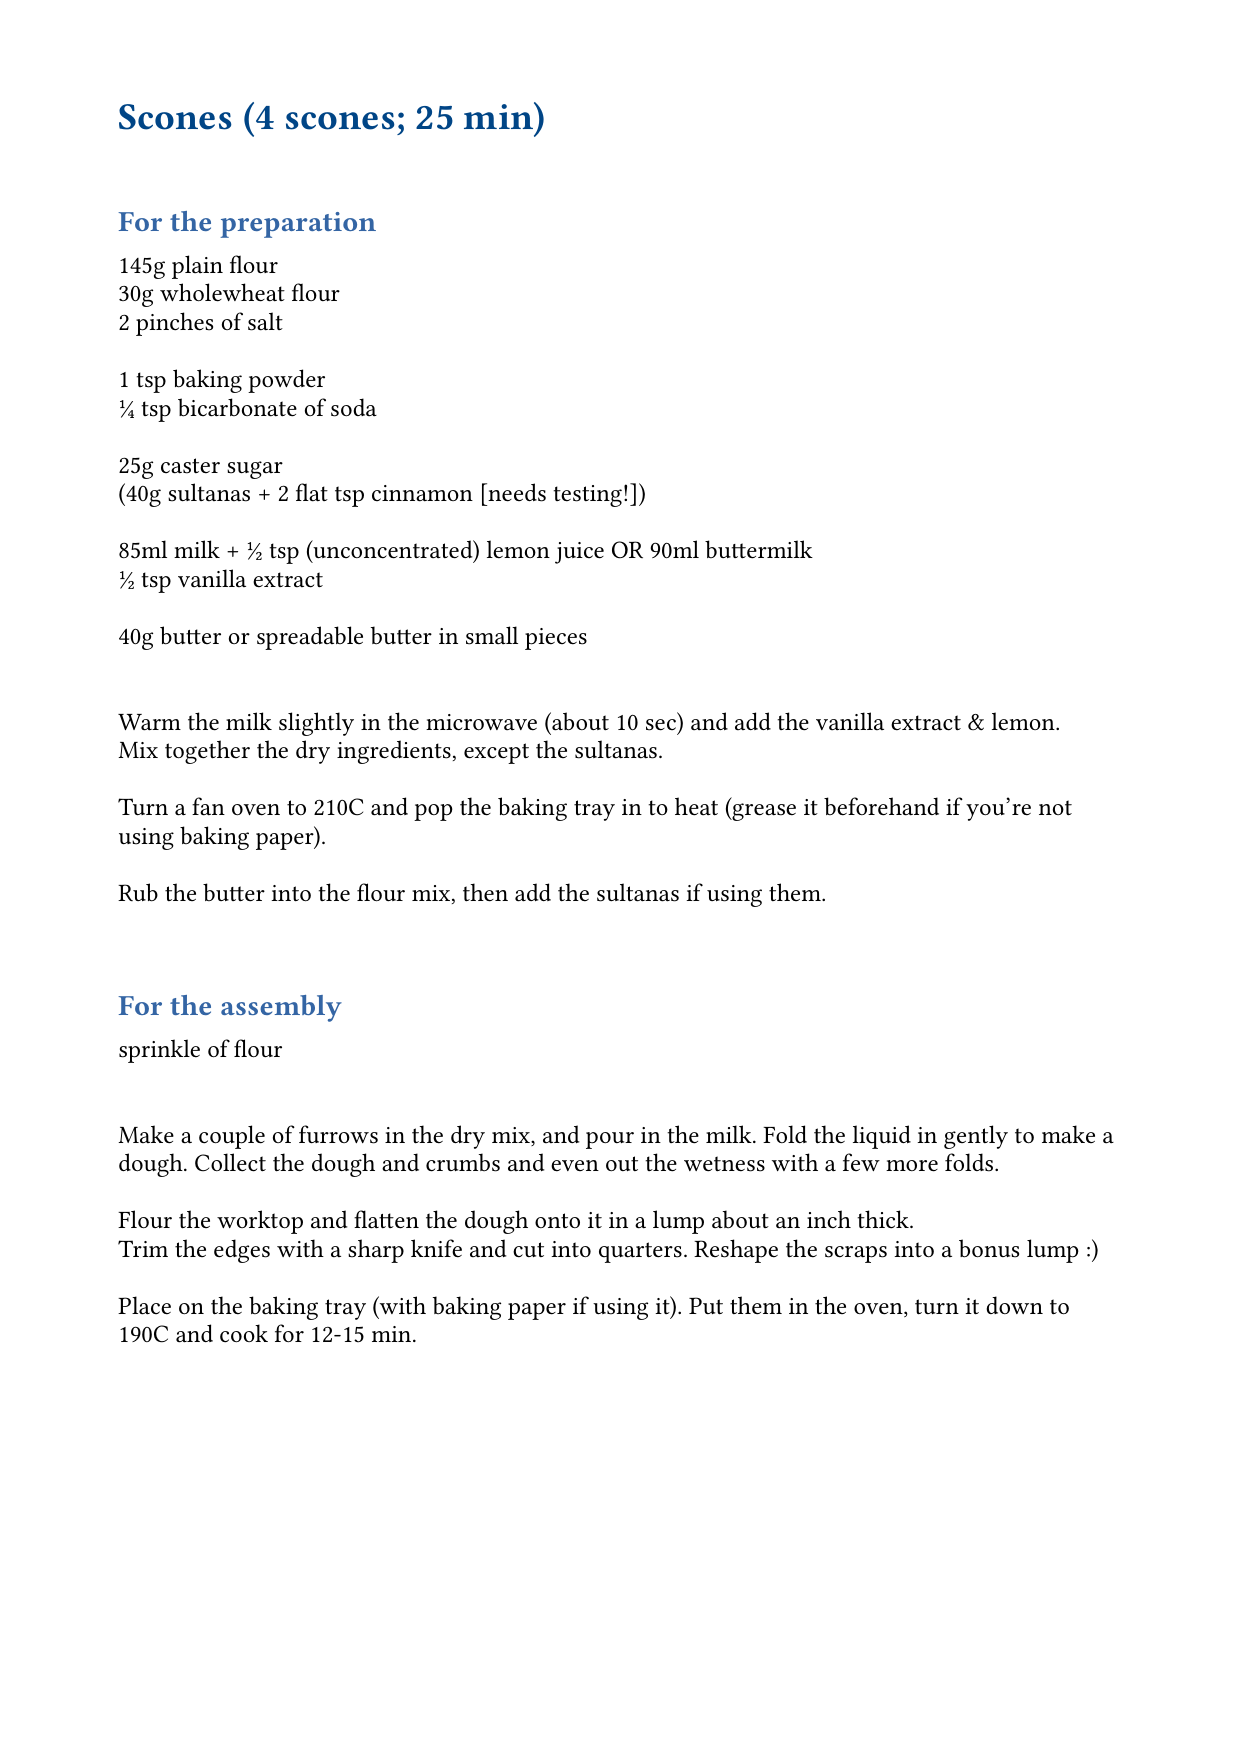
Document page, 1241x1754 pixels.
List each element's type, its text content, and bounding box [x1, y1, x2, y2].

text sprinkle of flour [118, 1035, 1122, 1064]
text Make a couple of furrows in the dry mix, and pour in the milk. Fold the liquid in gently to make a dough. Collect the dough and crumbs and even out the wetness with a few more folds. [118, 1121, 1122, 1178]
text 2 pinches of salt [118, 308, 1122, 336]
text Flour the worktop and flatten the dough onto it in a lump about an inch thick. [118, 1206, 1122, 1235]
text 85ml milk + ½ tsp (unconcentrated) lemon juice OR 90ml buttermilk [118, 536, 1122, 565]
text (40g sultanas + 2 flat tsp cinnamon [needs testing!]) [118, 479, 1122, 508]
text Turn a fan oven to 210C and pop the baking tray in to heat (grease it beforehand if you’re not using baking paper). [118, 793, 1122, 850]
text Mix together the dry ingredients, except the sultanas. [118, 736, 1122, 764]
text ¼ tsp bicarbonate of soda [118, 393, 1122, 422]
text Warm the milk slightly in the microwave (about 10 sec) and add the vanilla extract & lemon. [118, 707, 1122, 736]
text 25g caster sugar [118, 451, 1122, 479]
text ½ tsp vanilla extract [118, 565, 1122, 593]
text 145g plain flour [118, 251, 1122, 279]
text Place on the baking tray (with baking paper if using it). Put them in the oven, turn it down to 190C and cook for 12-15 min. [118, 1292, 1122, 1349]
subtitle For the preparation [118, 205, 1122, 238]
subtitle For the assembly [118, 989, 1122, 1023]
text Rub the butter into the flour mix, then add the sultanas if using them. [118, 879, 1122, 907]
subtitle Scones (4 scones; 25 min) [118, 96, 1122, 139]
text 40g butter or spreadable butter in small pieces [118, 622, 1122, 650]
text 30g wholewheat flour [118, 279, 1122, 308]
text 1 tsp baking powder [118, 365, 1122, 393]
text Trim the edges with a sharp knife and cut into quarters. Reshape the scraps into a bonus lump :) [118, 1235, 1122, 1263]
